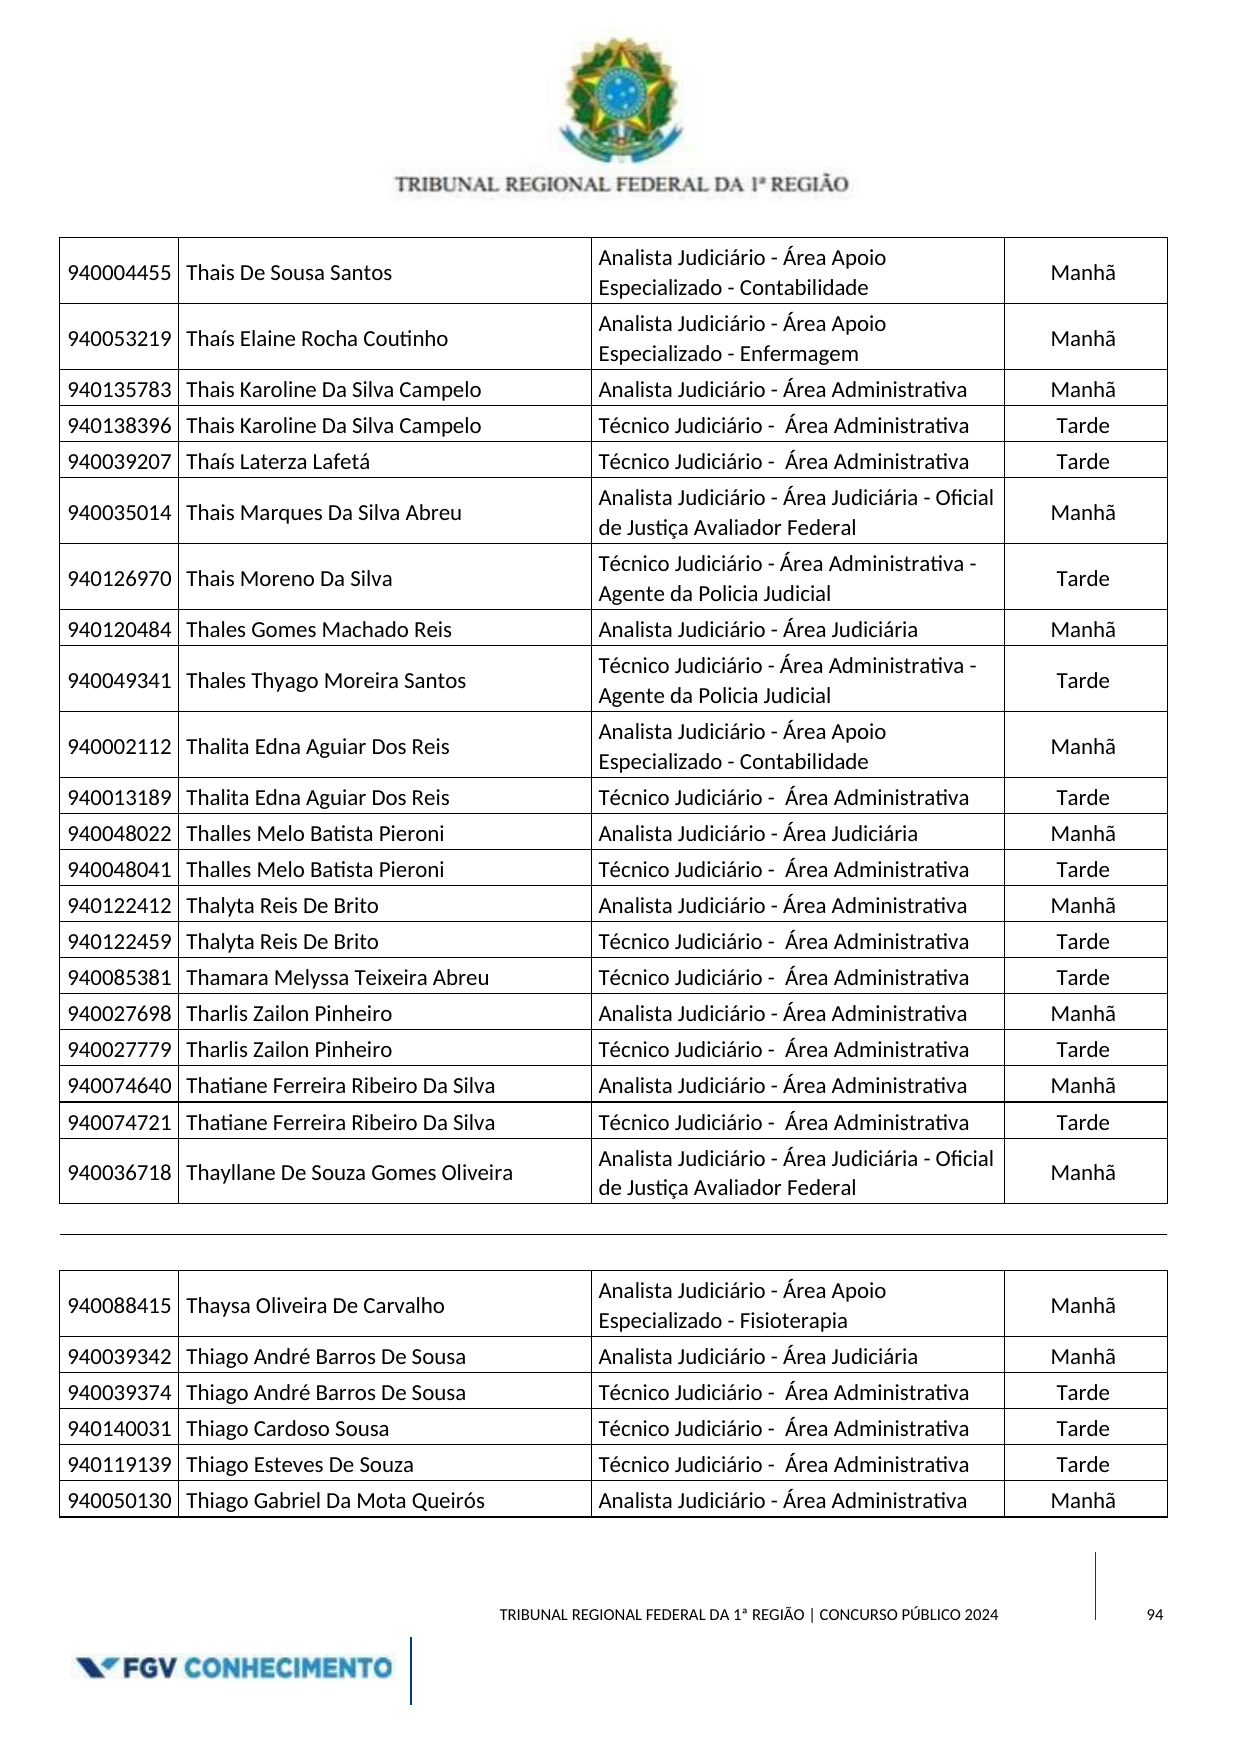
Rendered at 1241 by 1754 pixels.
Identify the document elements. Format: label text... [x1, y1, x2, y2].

table_cell Tarde [1005, 442, 1167, 477]
table_cell Analista Judiciário - Área Administrativa [592, 886, 1004, 921]
table_cell 940027779 [60, 1030, 178, 1065]
table_cell Técnico Judiciário - Área Administrativa - Agente da Policia Judicial [592, 646, 1004, 711]
table_cell Tarde [1005, 544, 1167, 609]
table_cell Thalles Melo Batista Pieroni [179, 814, 591, 849]
table_cell Analista Judiciário - Área Judiciária [592, 610, 1004, 645]
table_cell Thatiane Ferreira Ribeiro Da Silva [179, 1066, 591, 1101]
table_cell Manhã [1005, 814, 1167, 849]
table_cell Thamara Melyssa Teixeira Abreu [179, 958, 591, 993]
table_cell Técnico Judiciário - Área Administrativa [592, 850, 1004, 885]
table_cell 940138396 [60, 406, 178, 441]
table_cell 940035014 [60, 478, 178, 543]
table_cell Tharlis Zailon Pinheiro [179, 994, 591, 1029]
table_cell Analista Judiciário - Área Administrativa [592, 1066, 1004, 1101]
table_cell 940053219 [60, 304, 178, 369]
table_cell 940004455 [60, 238, 178, 303]
table_header Turno de Prova [1005, 1235, 1167, 1270]
table_cell Técnico Judiciário - Área Administrativa [592, 922, 1004, 957]
table_cell Analista Judiciário - Área Apoio Especializado - Contabilidade [592, 712, 1004, 777]
table_cell Analista Judiciário - Área Judiciária [592, 1337, 1004, 1372]
table_cell Técnico Judiciário - Área Administrativa [592, 778, 1004, 813]
table_cell 940122459 [60, 922, 178, 957]
table_cell Thalyta Reis De Brito [179, 922, 591, 957]
table_cell Thalita Edna Aguiar Dos Reis [179, 778, 591, 813]
table_cell Analista Judiciário - Área Judiciária - Oficial de Justiça Avaliador Federal [592, 478, 1004, 543]
table_header Inscrição Nome [60, 1235, 591, 1270]
table_cell 940120484 [60, 610, 178, 645]
table_cell Analista Judiciário - Área Apoio Especializado - Contabilidade [592, 238, 1004, 303]
table_cell Tarde [1005, 958, 1167, 993]
table_cell Técnico Judiciário - Área Administrativa [592, 1409, 1004, 1444]
table_cell Thais Karoline Da Silva Campelo [179, 370, 591, 405]
table_cell Analista Judiciário - Área Administrativa [592, 994, 1004, 1029]
table_cell 940039207 [60, 442, 178, 477]
table_cell 940048022 [60, 814, 178, 849]
table_cell 940027698 [60, 994, 178, 1029]
table_cell 940119139 [60, 1445, 178, 1480]
table_cell Tarde [1005, 646, 1167, 711]
table_cell Thales Gomes Machado Reis [179, 610, 591, 645]
table_cell Manhã [1005, 712, 1167, 777]
table_cell Técnico Judiciário - Área Administrativa [592, 1103, 1004, 1137]
table_cell 940074640 [60, 1066, 178, 1101]
table_cell Thiago Esteves De Souza [179, 1445, 591, 1480]
table_cell Thales Thyago Moreira Santos [179, 646, 591, 711]
table_cell 940050130 [60, 1481, 178, 1516]
table_cell Manhã [1005, 478, 1167, 543]
table_cell Thiago Gabriel Da Mota Queirós [179, 1481, 591, 1516]
table_header Cargo [591, 1235, 1004, 1270]
table_cell 940135783 [60, 370, 178, 405]
table_cell 940140031 [60, 1409, 178, 1444]
table_cell Técnico Judiciário - Área Administrativa [592, 1030, 1004, 1065]
table_cell Tarde [1005, 1373, 1167, 1408]
table_cell Tarde [1005, 406, 1167, 441]
table_cell Tarde [1005, 1409, 1167, 1444]
table_cell Tharlis Zailon Pinheiro [179, 1030, 591, 1065]
table_cell Manhã [1005, 994, 1167, 1029]
table_cell Manhã [1005, 610, 1167, 645]
table_cell 940036718 [60, 1139, 178, 1203]
table_cell Manhã [1005, 1139, 1167, 1203]
table_cell Thais Karoline Da Silva Campelo [179, 406, 591, 441]
table_cell Analista Judiciário - Área Apoio Especializado - Enfermagem [592, 304, 1004, 369]
table_cell 940039342 [60, 1337, 178, 1372]
table_cell Analista Judiciário - Área Judiciária - Oficial de Justiça Avaliador Federal [592, 1139, 1004, 1203]
table_cell Analista Judiciário - Área Judiciária [592, 814, 1004, 849]
table_cell Manhã [1005, 1066, 1167, 1101]
table_cell Thalita Edna Aguiar Dos Reis [179, 712, 591, 777]
table_cell Thalles Melo Batista Pieroni [179, 850, 591, 885]
table_cell Tarde [1005, 778, 1167, 813]
table_cell 940039374 [60, 1373, 178, 1408]
table_cell 940013189 [60, 778, 178, 813]
table_cell Thalyta Reis De Brito [179, 886, 591, 921]
table_cell Manhã [1005, 238, 1167, 303]
table_cell Manhã [1005, 1271, 1167, 1336]
table_cell Thaysa Oliveira De Carvalho [179, 1271, 591, 1336]
table_cell Thais De Sousa Santos [179, 238, 591, 303]
table_cell Thiago Cardoso Sousa [179, 1409, 591, 1444]
table_cell Thais Moreno Da Silva [179, 544, 591, 609]
table_cell Analista Judiciário - Área Administrativa [592, 1481, 1004, 1516]
table_cell 940074721 [60, 1103, 178, 1137]
table_cell 940088415 [60, 1271, 178, 1336]
table_cell 940126970 [60, 544, 178, 609]
table_cell Técnico Judiciário - Área Administrativa [592, 1445, 1004, 1480]
table_cell Manhã [1005, 886, 1167, 921]
table_cell Manhã [1005, 370, 1167, 405]
table_cell Thatiane Ferreira Ribeiro Da Silva [179, 1103, 591, 1137]
table_cell Tarde [1005, 1103, 1167, 1137]
table_cell 940048041 [60, 850, 178, 885]
table_cell Técnico Judiciário - Área Administrativa [592, 442, 1004, 477]
table_cell Thiago André Barros De Sousa [179, 1337, 591, 1372]
table_cell Tarde [1005, 850, 1167, 885]
table_cell Manhã [1005, 1481, 1167, 1516]
table_cell Thiago André Barros De Sousa [179, 1373, 591, 1408]
table_cell Tarde [1005, 922, 1167, 957]
table_cell 940049341 [60, 646, 178, 711]
table_cell Analista Judiciário - Área Administrativa [592, 370, 1004, 405]
table_cell Técnico Judiciário - Área Administrativa [592, 1373, 1004, 1408]
table_cell 940122412 [60, 886, 178, 921]
table_cell Analista Judiciário - Área Apoio Especializado - Fisioterapia [592, 1271, 1004, 1336]
table_cell Tarde [1005, 1445, 1167, 1480]
table_cell Tarde [1005, 1030, 1167, 1065]
table_cell Manhã [1005, 304, 1167, 369]
table_cell Thaís Elaine Rocha Coutinho [179, 304, 591, 369]
table_cell Thaís Laterza Lafetá [179, 442, 591, 477]
table_cell 940002112 [60, 712, 178, 777]
table_cell Manhã [1005, 1337, 1167, 1372]
table_cell 940085381 [60, 958, 178, 993]
table_cell Técnico Judiciário - Área Administrativa - Agente da Policia Judicial [592, 544, 1004, 609]
table_cell Thayllane De Souza Gomes Oliveira [179, 1139, 591, 1203]
table_cell Técnico Judiciário - Área Administrativa [592, 406, 1004, 441]
table_cell Thais Marques Da Silva Abreu [179, 478, 591, 543]
table_cell Técnico Judiciário - Área Administrativa [592, 958, 1004, 993]
